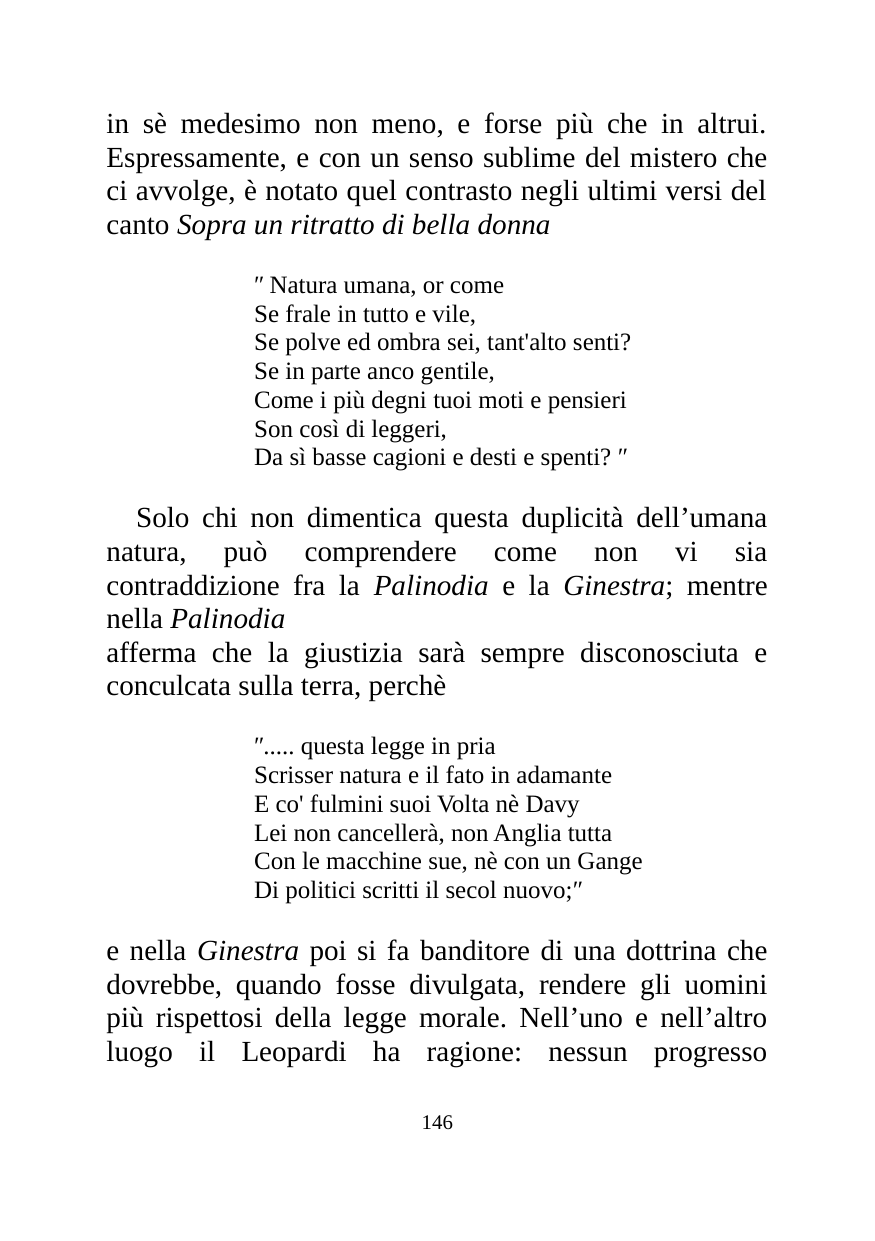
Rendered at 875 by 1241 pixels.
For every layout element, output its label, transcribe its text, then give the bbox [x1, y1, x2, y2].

text afferma che la giustizia sarà sempre disconosciuta e conculcata sulla terra, perchè [106, 635, 768, 702]
text Solo chi non dimentica questa duplicità dell’umana natura, può comprendere come non vi sia contraddizione fra la Palinodia e la Ginestra; mentre nella Palinodia [106, 501, 768, 635]
text in sè medesimo non meno, e forse più che in altrui. Espressamente, e con un senso sublime del mistero che ci avvolge, è notato quel contrasto negli ultimi versi del canto Sopra un ritratto di bella donna [106, 106, 768, 240]
text e nella Ginestra poi si fa banditore di una dottrina che dovrebbe, quando fosse divulgata, rendere gli uomini più rispettosi della legge morale. Nell’uno e nell’altro luogo il Leopardi ha ragione: nessun progresso [106, 933, 768, 1067]
text ʺ Natura umana, or come Se frale in tutto e vile, Se polve ed ombra sei, tant'alto senti? Se in parte anco gentile, Come i più degni tuoi moti e pensieri Son così di leggeri, Da sì basse cagioni e desti e spenti? ʺ [254, 270, 768, 471]
text ʺ..... questa legge in pria Scrisser natura e il fato in adamante E co' fulmini suoi Volta nè Davy Lei non cancellerà, non Anglia tutta Con le macchine sue, nè con un Gange Di politici scritti il secol nuovo;ʺ [254, 731, 768, 904]
